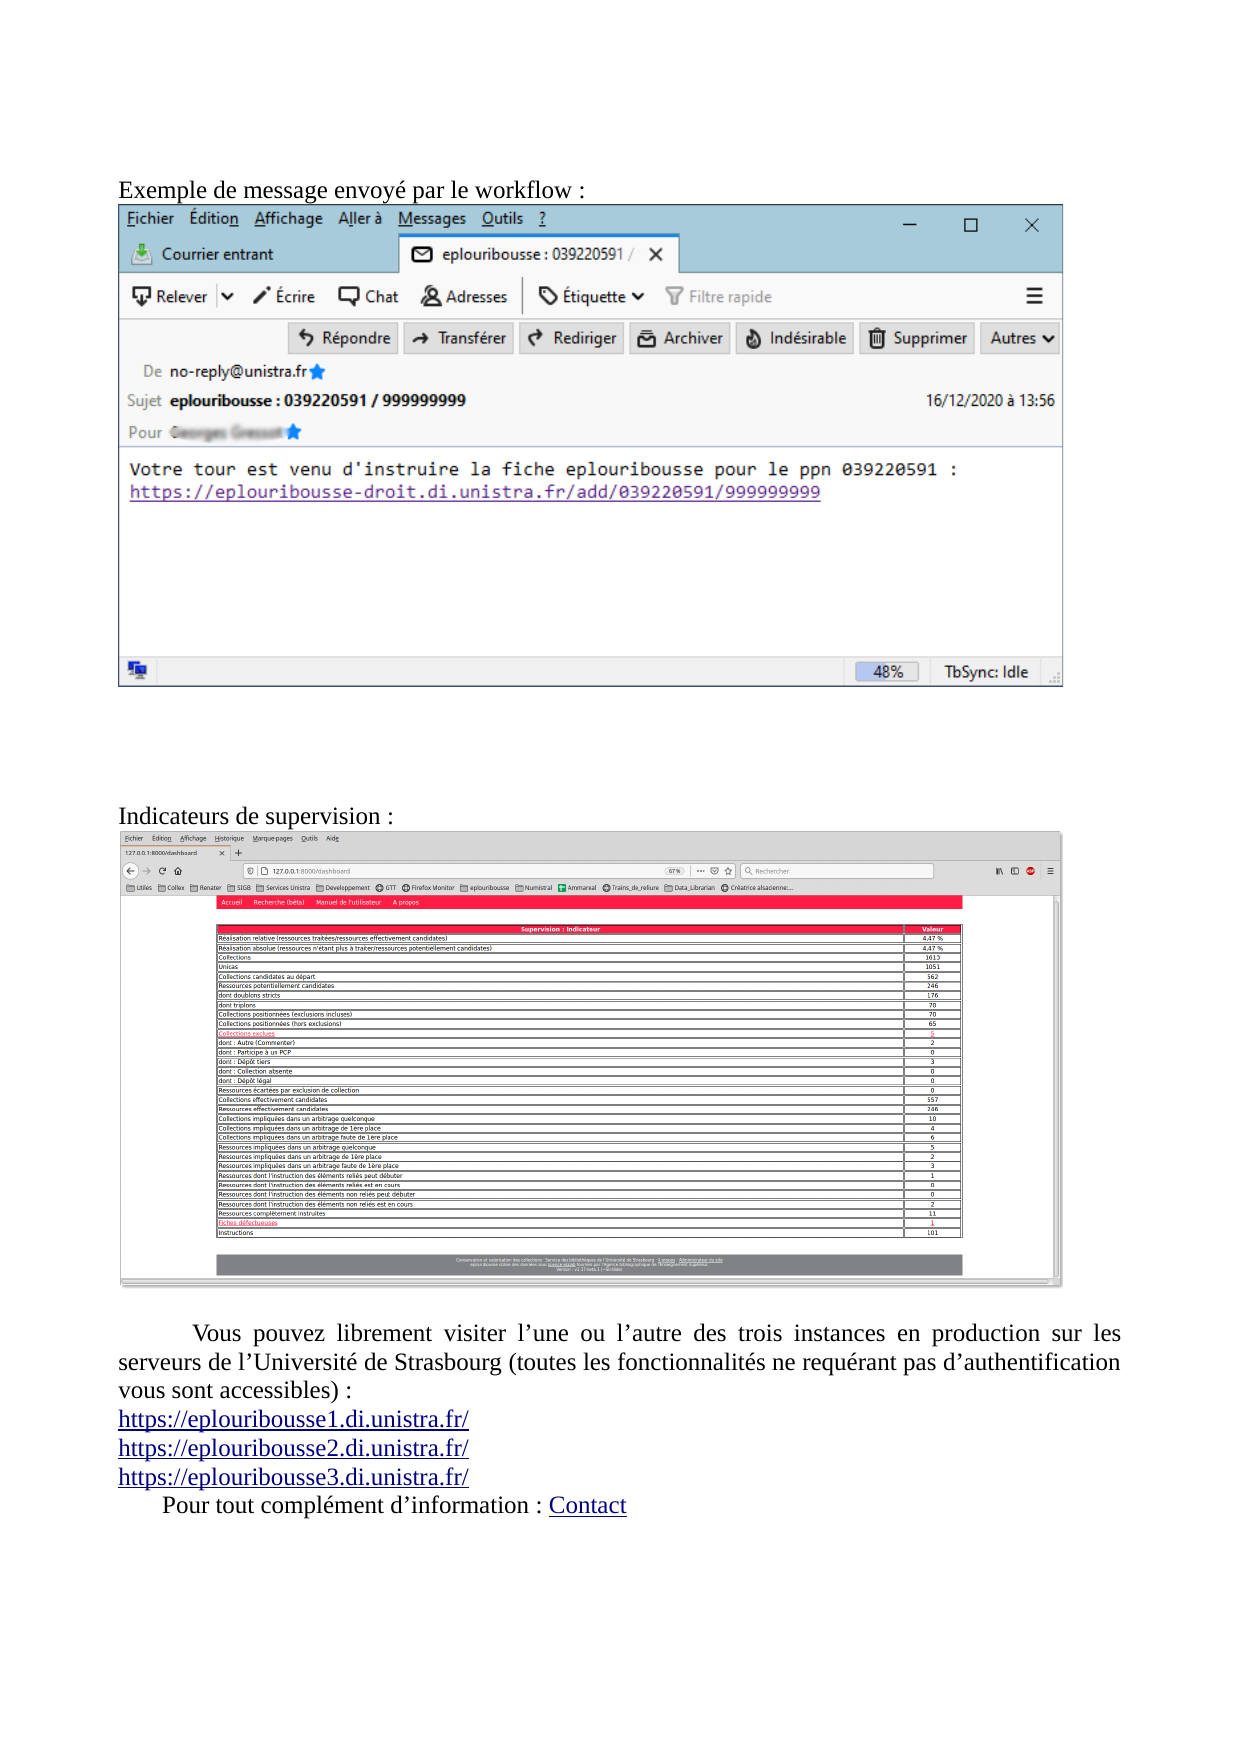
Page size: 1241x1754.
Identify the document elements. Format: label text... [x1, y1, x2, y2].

text https://eplouribousse2.di.unistra.fr/ [118, 1433, 1122, 1462]
text Pour tout complément d’information : Contact [118, 1491, 1122, 1519]
text https://eplouribousse3.di.unistra.fr/ [118, 1462, 1122, 1491]
text https://eplouribousse1.di.unistra.fr/ [118, 1404, 1122, 1433]
text Vous pouvez librement visiter l’une ou l’autre des trois instances en production sur les serveurs de l’Université de Strasbourg (toutes les fonctionnalités ne requérant pas d’authentification vous sont accessibles) : [118, 1318, 1122, 1404]
text Exemple de message envoyé par le workflow : [118, 176, 1122, 204]
picture [118, 204, 1064, 687]
picture [118, 830, 1064, 1289]
text Indicateurs de supervision : [118, 801, 1122, 830]
